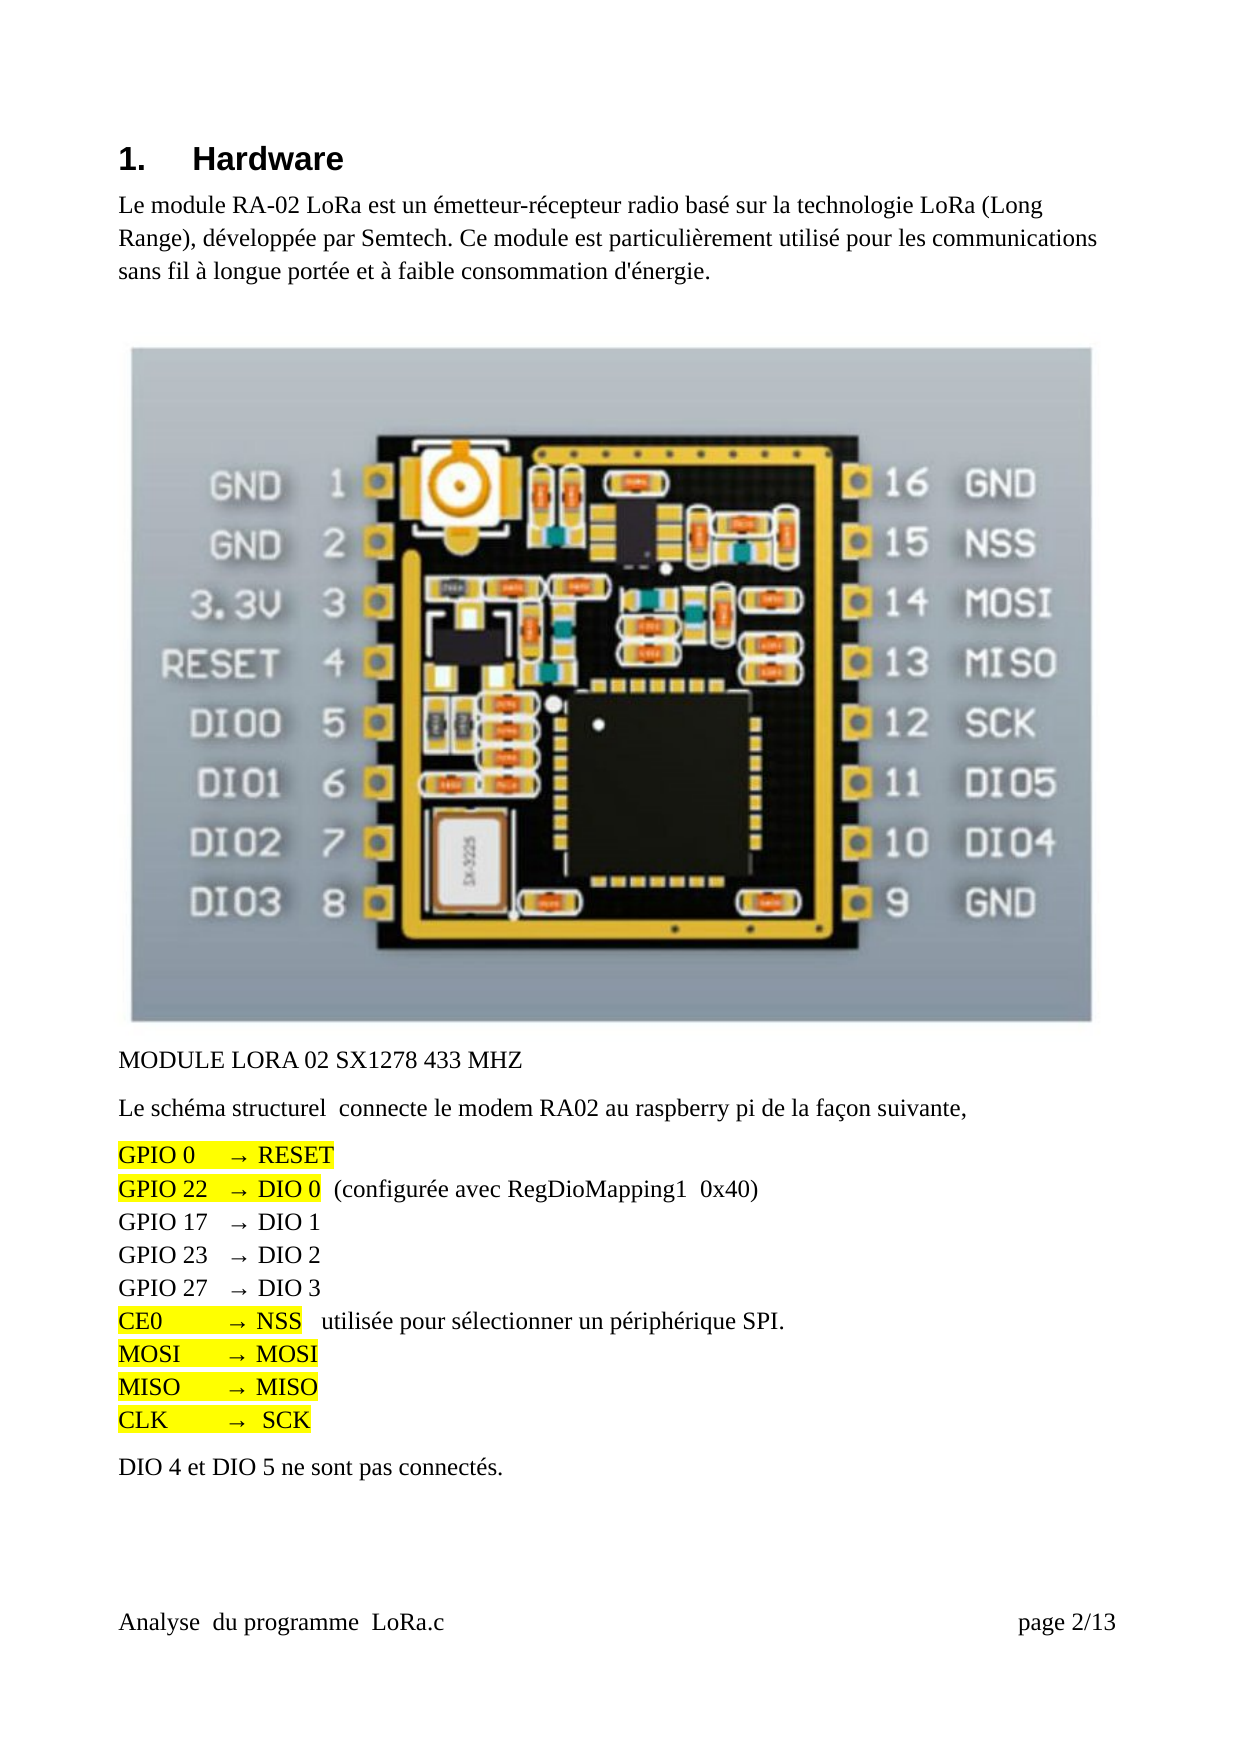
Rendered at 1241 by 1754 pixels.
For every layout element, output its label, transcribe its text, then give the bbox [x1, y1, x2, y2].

text MODULE LORA 02 SX1278 433 MHZ [118, 303, 1122, 1074]
text GPIO 0 → RESET GPIO 22 → DIO 0 (configurée avec RegDioMapping1 0x40) GPIO 17 → DIO 1 GPIO 23 → DIO 2 GPIO 27 → DIO 3 CE0 → NSS utilisée pour sélectionner un périphérique SPI. MOSI → MOSI MISO → MISO CLK → SCK [118, 1141, 1122, 1433]
text DIO 4 et DIO 5 ne sont pas connectés. [118, 1452, 1122, 1481]
subtitle Hardware [118, 139, 1122, 177]
picture [112, 332, 1117, 1042]
text Le module RA-02 LoRa est un émetteur-récepteur radio basé sur la technologie LoRa (Long Range), développée par Semtech. Ce module est particulièrement utilisé pour les communications sans fil à longue portée et à faible consommation d'énergie. [118, 190, 1122, 285]
text Le schéma structurel connecte le modem RA02 au raspberry pi de la façon suivante, [118, 1093, 1122, 1122]
